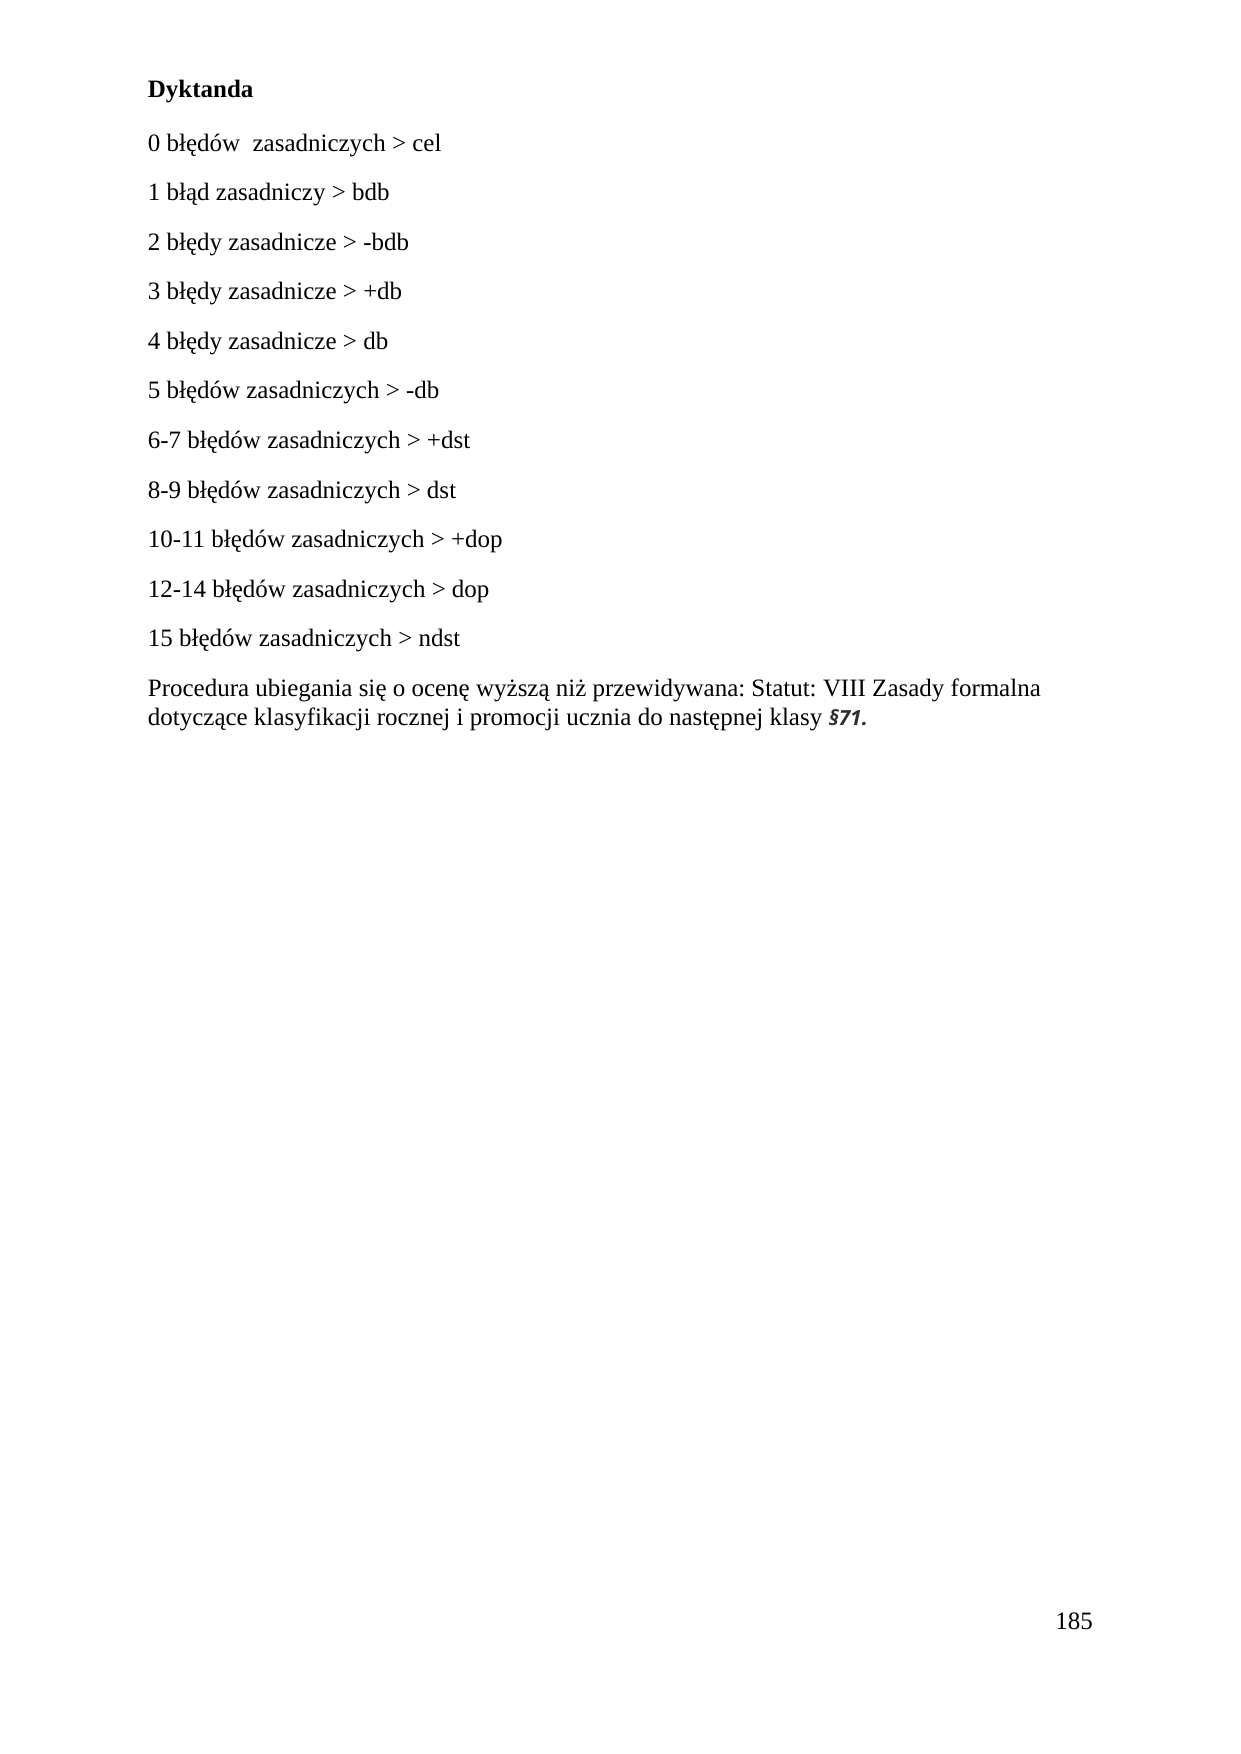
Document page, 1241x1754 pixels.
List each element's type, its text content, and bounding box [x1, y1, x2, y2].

text 3 błędy zasadnicze > +db [148, 276, 1093, 305]
text 2 błędy zasadnicze > -bdb [148, 227, 1093, 256]
text 10-11 błędów zasadniczych > +dop [148, 524, 1093, 553]
text 6-7 błędów zasadniczych > +dst [148, 425, 1093, 454]
text 5 błędów zasadniczych > -db [148, 376, 1093, 404]
text 8-9 błędów zasadniczych > dst [148, 475, 1093, 503]
text 1 błąd zasadniczy > bdb [148, 177, 1093, 206]
text 12-14 błędów zasadniczych > dop [148, 574, 1093, 603]
text 4 błędy zasadnicze > db [148, 326, 1093, 355]
text 15 błędów zasadniczych > ndst [148, 623, 1093, 652]
text Dyktanda [148, 74, 1093, 102]
text Procedura ubiegania się o ocenę wyższą niż przewidywana: Statut: VIII Zasady formalna dotyczące klasyfikacji rocznej i promocji ucznia do następnej klasy §71. [148, 673, 1093, 731]
text 0 błędów zasadniczych > cel [148, 128, 1093, 156]
